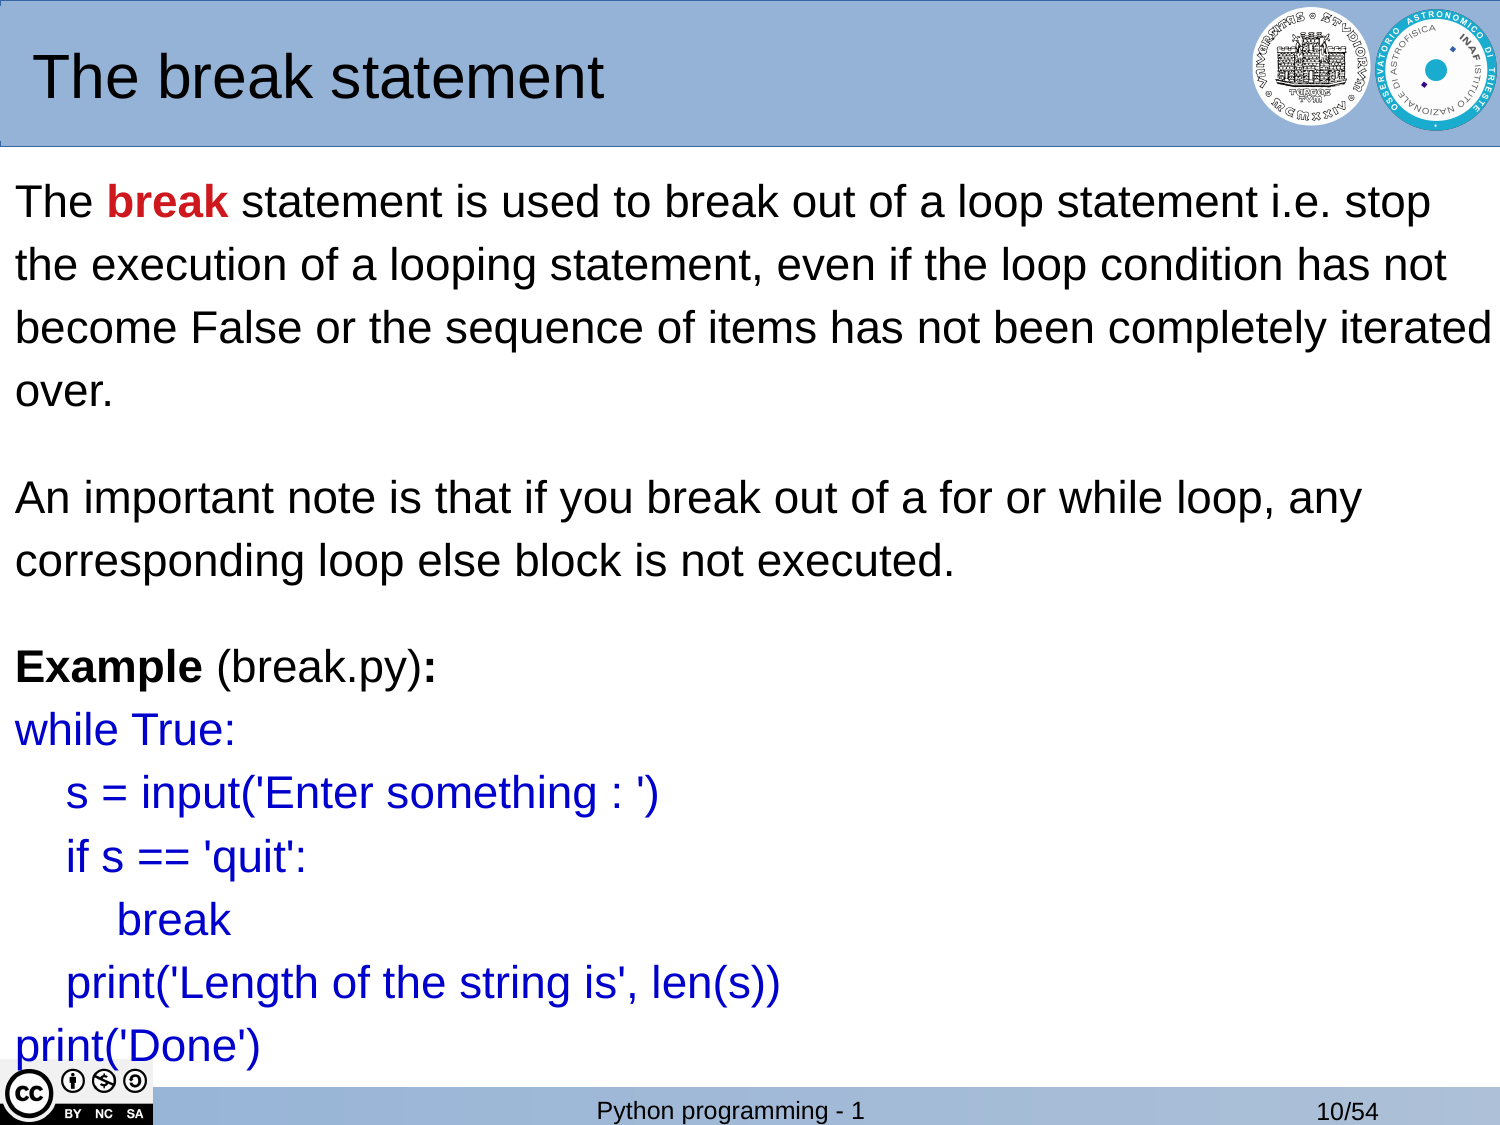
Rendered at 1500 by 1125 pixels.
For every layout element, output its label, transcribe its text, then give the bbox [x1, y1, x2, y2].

picture [1253, 0, 1500, 155]
list The break statement is used to break out of a loop statement i.e. stop the execution of a looping statement, even if the loop condition has not become False or the sequence of items has not been completely iterated over. An important note is that if you break out of a for or while loop, any corresponding loop else block is not executed. Example (break.py): while True: s = input('Enter something : ') if s == 'quit': break print('Length of the string is', len(s)) print('Done') [0, 155, 1500, 1012]
text_box The break statement [0, 5, 1253, 141]
picture [0, 1059, 153, 1125]
